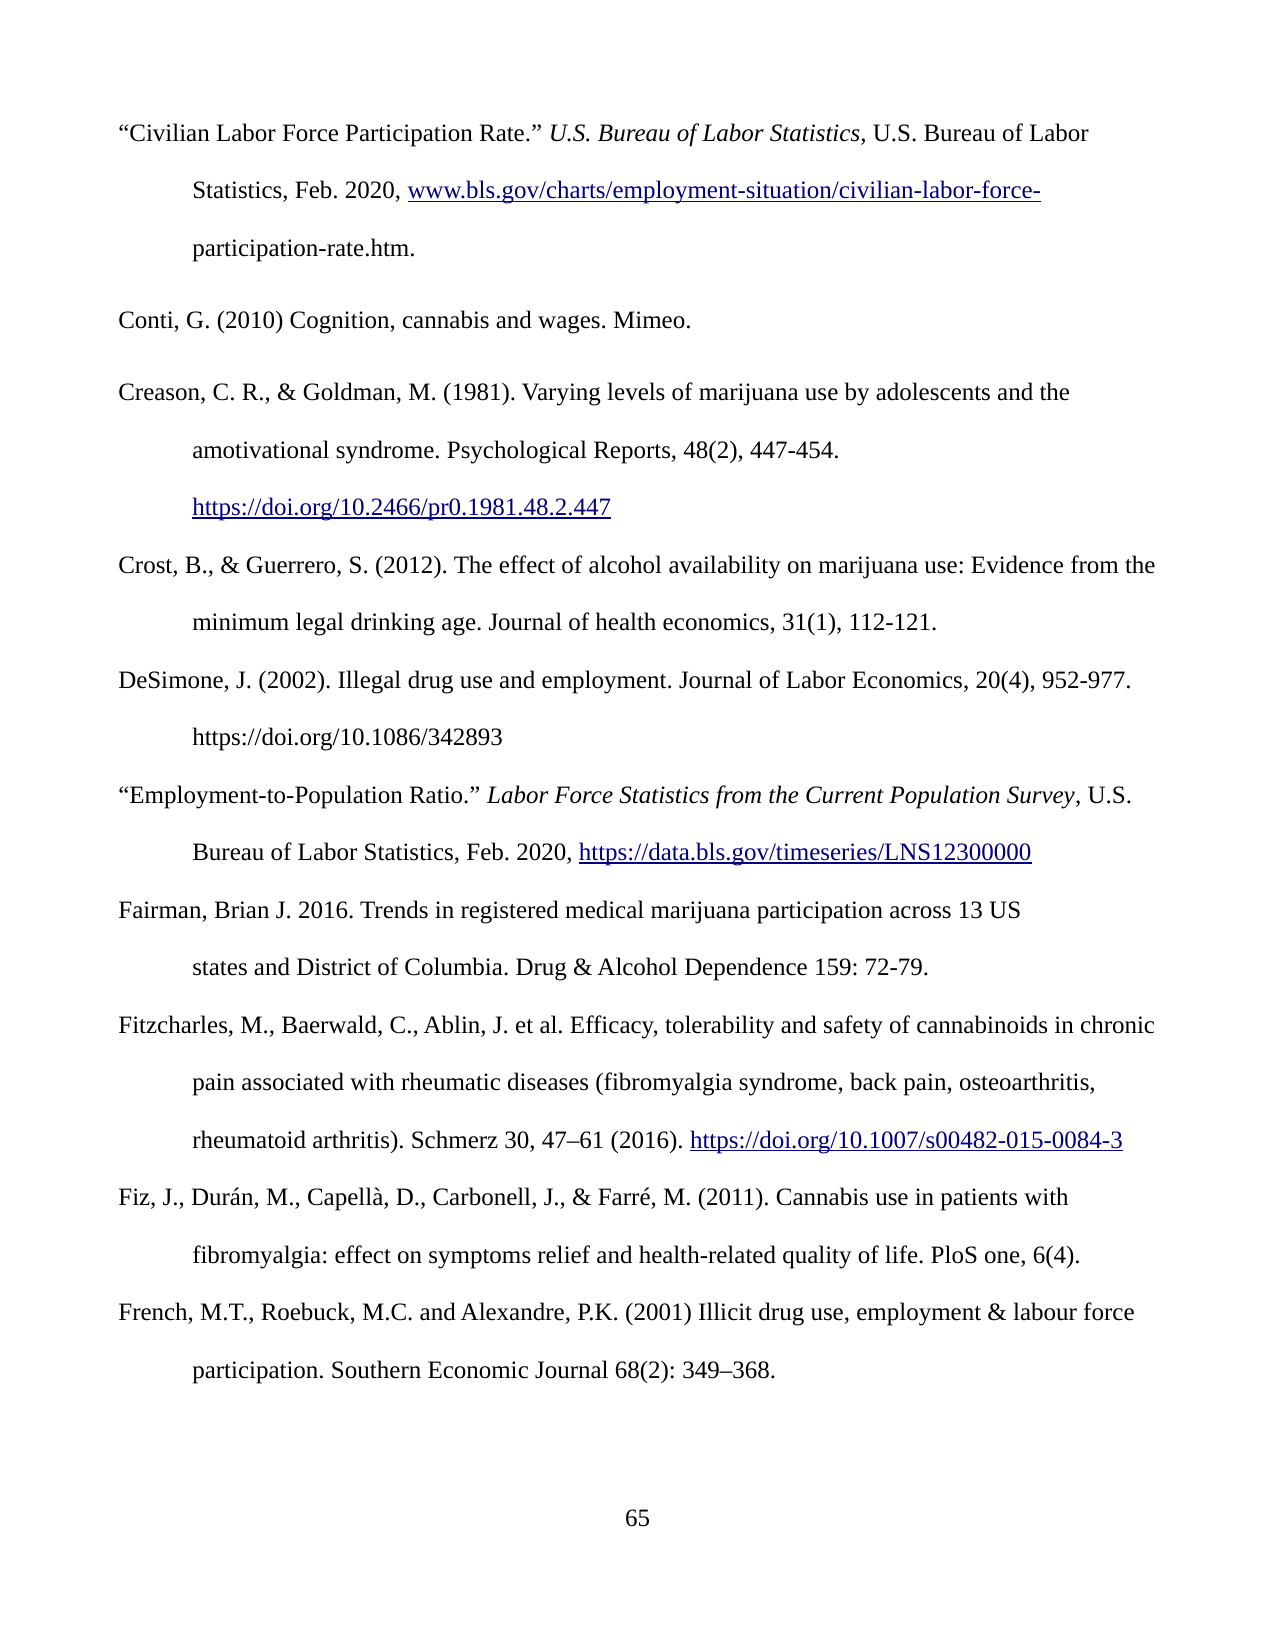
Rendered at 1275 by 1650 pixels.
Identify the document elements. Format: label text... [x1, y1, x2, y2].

text “Civilian Labor Force Participation Rate.” U.S. Bureau of Labor Statistics, U.S. Bureau of Labor Statistics, Feb. 2020, www.bls.gov/charts/employment-situation/civilian-labor-force- participation-rate.htm. [118, 118, 1157, 262]
text Crost, B., & Guerrero, S. (2012). The effect of alcohol availability on marijuana use: Evidence from the minimum legal drinking age. Journal of health economics, 31(1), 112-121. [118, 550, 1157, 636]
text states and District of Columbia. Drug & Alcohol Dependence 159: 72-79. [118, 952, 1157, 981]
text French, M.T., Roebuck, M.C. and Alexandre, P.K. (2001) Illicit drug use, employment & labour force participation. Southern Economic Journal 68(2): 349–368. [118, 1297, 1157, 1383]
text Conti, G. (2010) Cognition, cannabis and wages. Mimeo. [118, 305, 1157, 334]
text Fiz, J., Durán, M., Capellà, D., Carbonell, J., & Farré, M. (2011). Cannabis use in patients with fibromyalgia: effect on symptoms relief and health-related quality of life. PloS one, 6(4). [118, 1182, 1157, 1268]
text Fitzcharles, M., Baerwald, C., Ablin, J. et al. Efficacy, tolerability and safety of cannabinoids in chronic pain associated with rheumatic diseases (fibromyalgia syndrome, back pain, osteoarthritis, rheumatoid arthritis). Schmerz 30, 47–61 (2016). https://doi.org/10.1007/s00482-015-0084-3 [118, 1010, 1157, 1153]
text Creason, C. R., & Goldman, M. (1981). Varying levels of marijuana use by adolescents and the amotivational syndrome. Psychological Reports, 48(2), 447-454. https://doi.org/10.2466/pr0.1981.48.2.447 [118, 377, 1157, 521]
text “Employment-to-Population Ratio.” Labor Force Statistics from the Current Population Survey, U.S. Bureau of Labor Statistics, Feb. 2020, https://data.bls.gov/timeseries/LNS12300000 [118, 780, 1157, 866]
text Fairman, Brian J. 2016. Trends in registered medical marijuana participation across 13 US [118, 895, 1157, 923]
text DeSimone, J. (2002). Illegal drug use and employment. Journal of Labor Economics, 20(4), 952-977. https://doi.org/10.1086/342893 [118, 665, 1157, 751]
